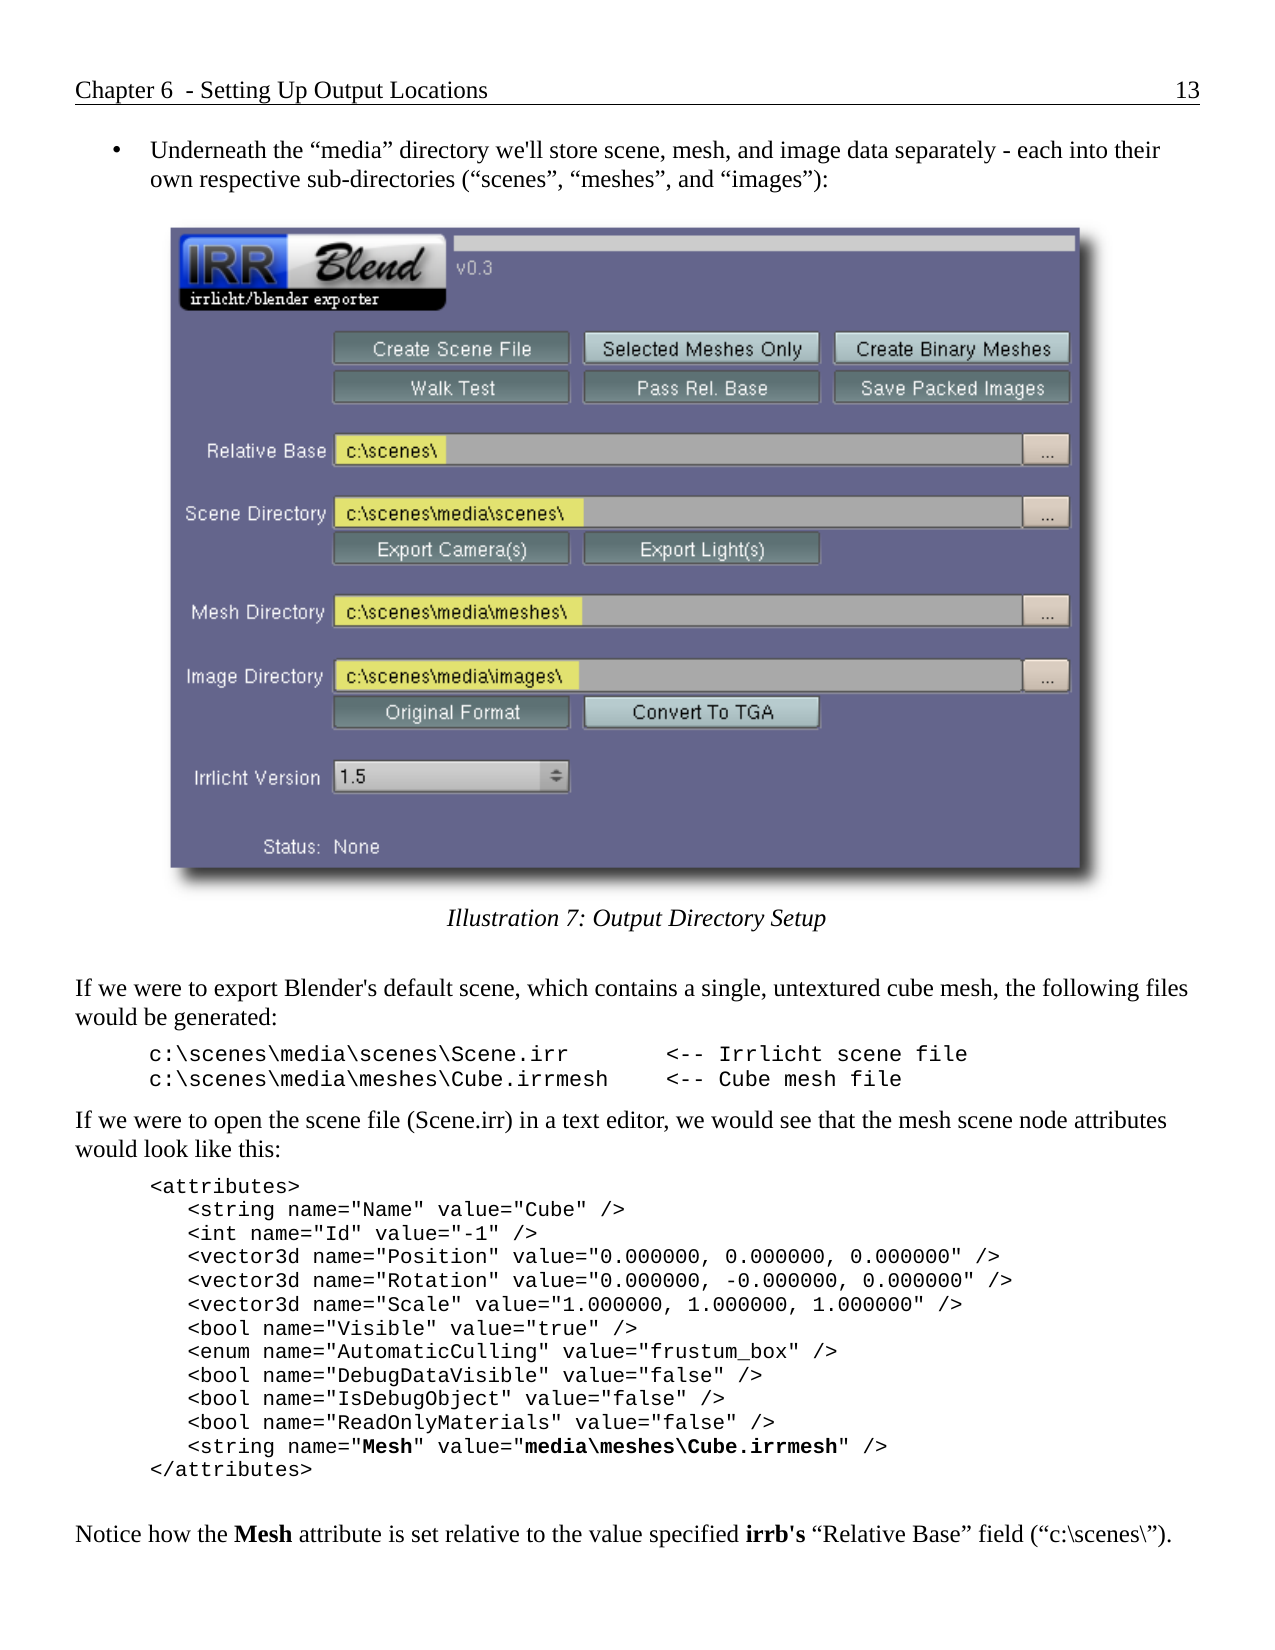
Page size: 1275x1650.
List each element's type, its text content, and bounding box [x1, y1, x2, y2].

text If we were to export Blender's default scene, which contains a single, untextured cube mesh, the following files would be generated: [75, 973, 1200, 1031]
text Notice how the Mesh attribute is set relative to the value specified irrb's “Relative Base” field (“c:\scenes\”). [75, 1519, 1200, 1548]
picture [160, 217, 1115, 904]
list Underneath the “media” directory we'll store scene, mesh, and image data separately - each into their own respective sub-directories (“scenes”, “meshes”, and “images”): [112, 135, 1200, 192]
text If we were to open the scene file (Scene.irr) in a text editor, we would see that the mesh scene node attributes would look like this: [75, 1106, 1200, 1163]
text c:\scenes\media\scenes\Scene.irr <-- Irrlicht scene file c:\scenes\media\meshes\Cube.irrmesh <-- Cube mesh file [149, 1043, 1200, 1093]
text <attributes> <string name="Name" value="Cube" /> <int name="Id" value="-1" /> <vector3d name="Position" value="0.000000, 0.000000, 0.000000" /> <vector3d name="Rotation" value="0.000000, -0.000000, 0.000000" /> <vector3d name="Scale" value="1.000000, 1.000000, 1.000000" /> <bool name="Visible" value="true" /> <enum name="AutomaticCulling" value="frustum_box" /> <bool name="DebugDataVisible" value="false" /> <bool name="IsDebugObject" value="false" /> <bool name="ReadOnlyMaterials" value="false" /> <string name="Mesh" value="media\meshes\Cube.irrmesh" /> </attributes> [75, 1176, 1200, 1507]
text Illustration 7: Output Directory Setup [160, 904, 1115, 932]
